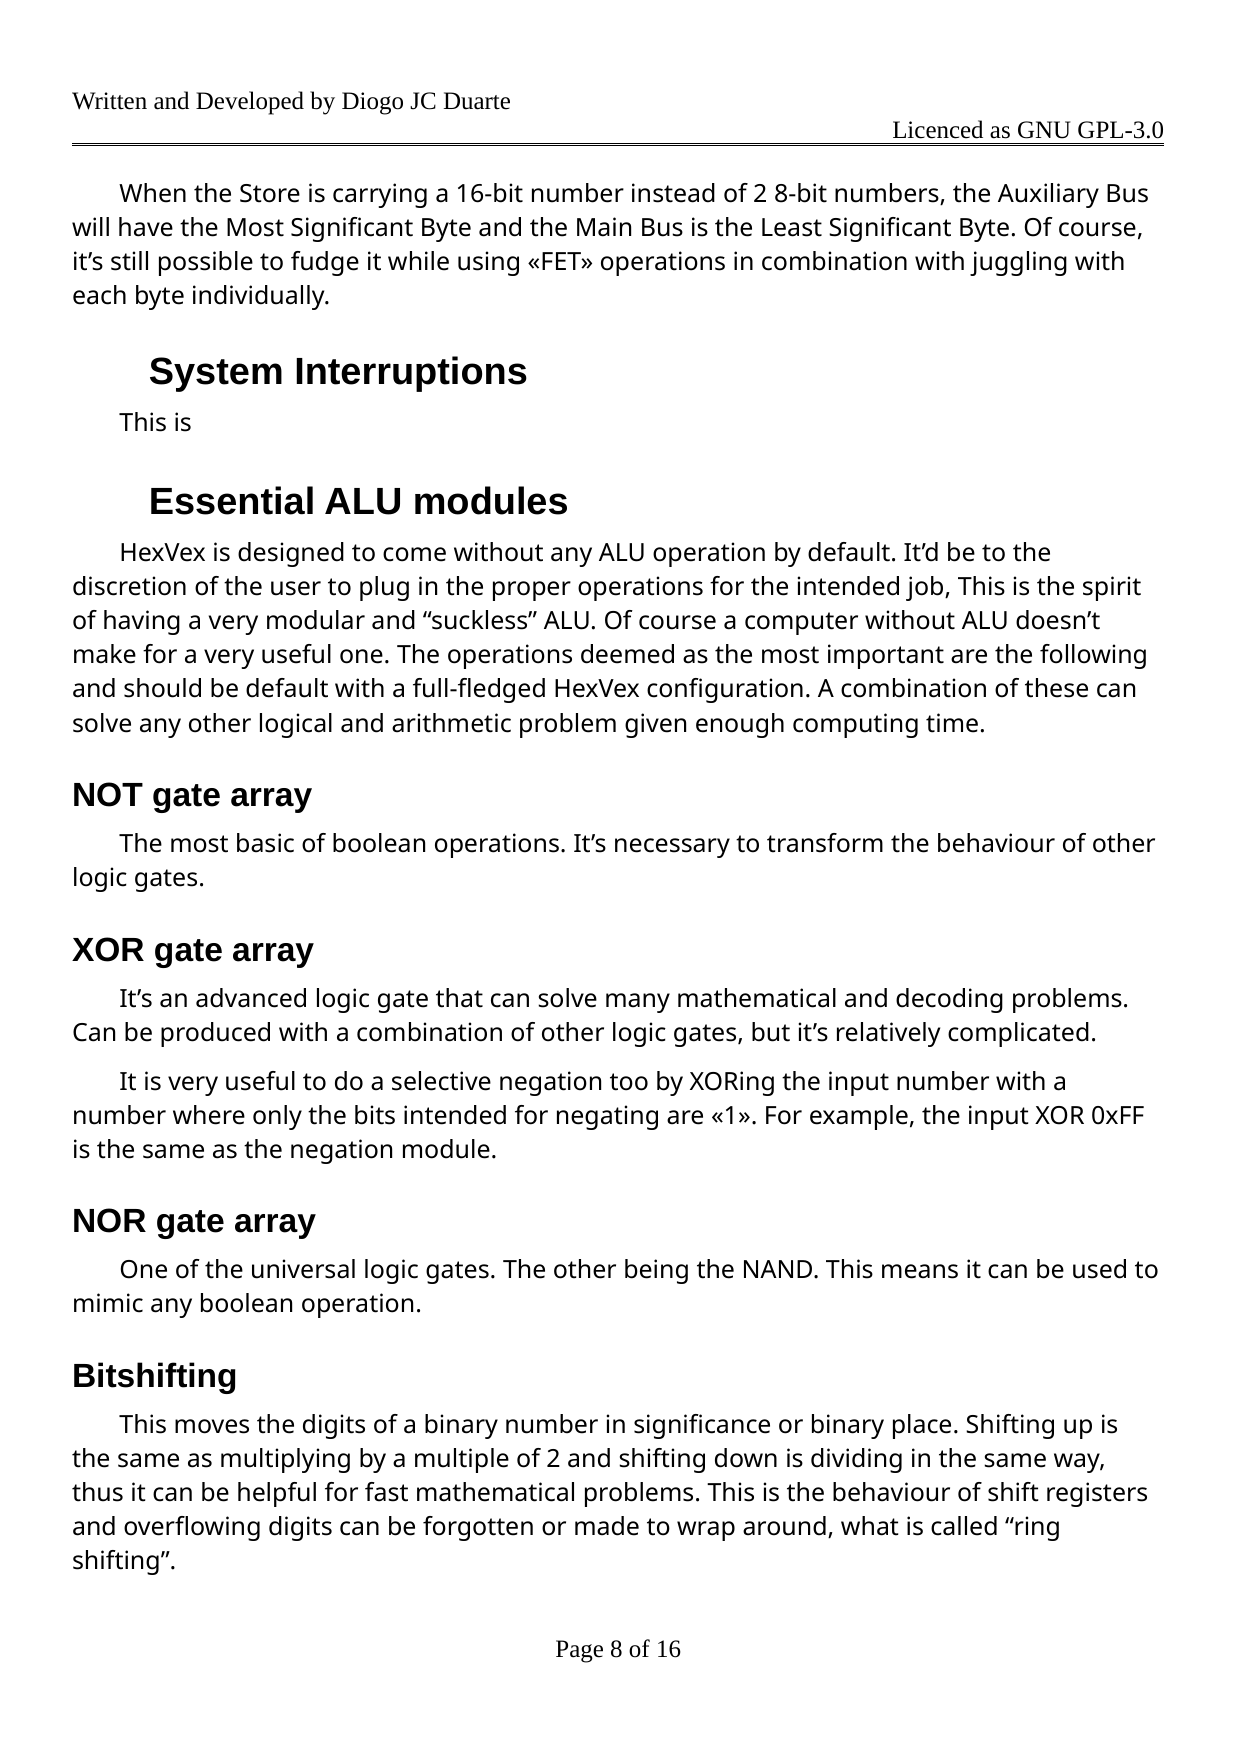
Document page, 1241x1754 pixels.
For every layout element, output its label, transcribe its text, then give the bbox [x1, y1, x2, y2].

text It’s an advanced logic gate that can solve many mathematical and decoding problems. Can be produced with a combination of other logic gates, but it’s relatively complicated. [72, 981, 1164, 1049]
text It is very useful to do a selective negation too by XORing the input number with a number where only the bits intended for negating are «1». For example, the input XOR 0xFF is the same as the negation module. [72, 1063, 1164, 1165]
subtitle NOR gate array [72, 1201, 1164, 1239]
text HexVex is designed to come without any ALU operation by default. It’d be to the discretion of the user to plug in the proper operations for the intended job, This is the spirit of having a very modular and “suckless” ALU. Of course a computer without ALU doesn’t make for a very useful one. The operations deemed as the most important are the following and should be default with a full-fledged HexVex configuration. A combination of these can solve any other logical and arithmetic problem given enough computing time. [72, 535, 1164, 739]
subtitle NOT gate array [72, 775, 1164, 813]
text This moves the digits of a binary number in significance or binary place. Shifting up is the same as multiplying by a multiple of 2 and shifting down is dividing in the same way, thus it can be helpful for fast mathematical problems. This is the behaviour of shift registers and overflowing digits can be forgotten or made to wrap around, what is called “ring shifting”. [72, 1407, 1164, 1577]
subtitle System Interruptions [72, 349, 1164, 393]
text One of the universal logic gates. The other being the NAND. This means it can be used to mimic any boolean operation. [72, 1252, 1164, 1320]
subtitle Essential ALU modules [72, 479, 1164, 522]
subtitle Bitshifting [72, 1356, 1164, 1394]
subtitle When the Store is carrying a 16-bit number instead of 2 8-bit numbers, the Auxiliary Bus will have the Most Significant Byte and the Main Bus is the Least Significant Byte. Of course, it’s still possible to fudge it while using «FET» operations in combination with juggling with each byte individually. [72, 175, 1164, 311]
text The most basic of boolean operations. It’s necessary to transform the behaviour of other logic gates. [72, 826, 1164, 894]
text This is [72, 405, 1164, 439]
subtitle XOR gate array [72, 929, 1164, 968]
